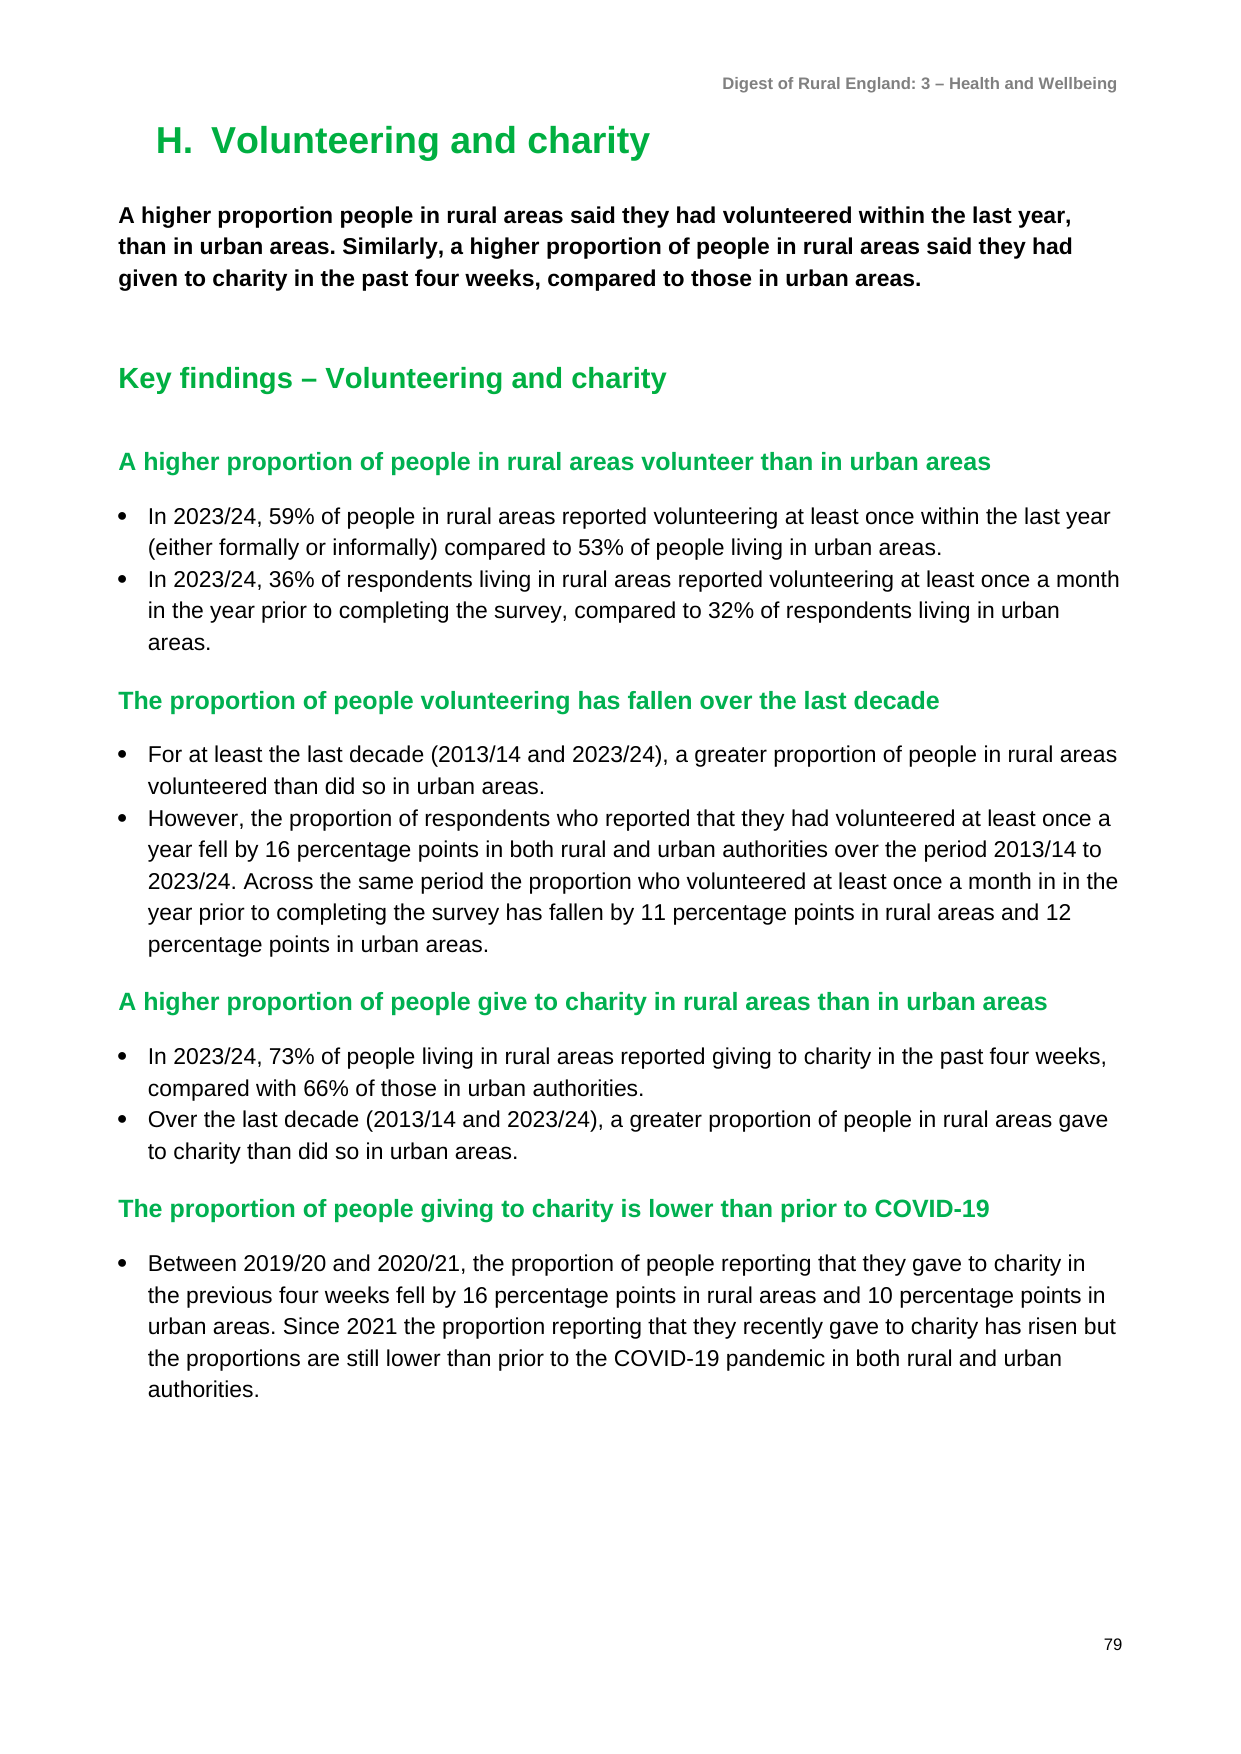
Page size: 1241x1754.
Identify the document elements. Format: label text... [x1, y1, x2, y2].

subtitle The proportion of people volunteering has fallen over the last decade [118, 686, 1122, 714]
list Over the last decade (2013/14 and 2023/24), a greater proportion of people in rural areas gave to charity than did so in urban areas. [118, 1106, 1122, 1164]
subtitle The proportion of people giving to charity is lower than prior to COVID-19 [118, 1194, 1122, 1223]
subtitle A higher proportion of people in rural areas volunteer than in urban areas [118, 447, 1122, 476]
list In 2023/24, 73% of people living in rural areas reported giving to charity in the past four weeks, compared with 66% of those in urban authorities. [118, 1043, 1122, 1101]
list In 2023/24, 36% of respondents living in rural areas reported volunteering at least once a month in the year prior to completing the survey, compared to 32% of respondents living in urban areas. [118, 566, 1122, 655]
list For at least the last decade (2013/14 and 2023/24), a greater proportion of people in rural areas volunteered than did so in urban areas. [118, 741, 1122, 799]
list However, the proportion of respondents who reported that they had volunteered at least once a year fell by 16 percentage points in both rural and urban authorities over the period 2013/14 to 2023/24. Across the same period the proportion who volunteered at least once a month in in the year prior to completing the survey has fallen by 11 percentage points in rural areas and 12 percentage points in urban areas. [118, 804, 1122, 957]
subtitle A higher proportion of people give to charity in rural areas than in urban areas [118, 987, 1122, 1016]
list Between 2019/20 and 2020/21, the proportion of people reporting that they gave to charity in the previous four weeks fell by 16 percentage points in rural areas and 10 percentage points in urban areas. Since 2021 the proportion reporting that they recently gave to charity has risen but the proportions are still lower than prior to the COVID-19 pandemic in both rural and urban authorities. [118, 1250, 1122, 1403]
subtitle Key findings – Volunteering and charity [118, 361, 1122, 395]
text A higher proportion people in rural areas said they had volunteered within the last year, than in urban areas. Similarly, a higher proportion of people in rural areas said they had given to charity in the past four weeks, compared to those in urban areas. [118, 202, 1122, 291]
subtitle Volunteering and charity [156, 118, 1122, 161]
list In 2023/24, 59% of people in rural areas reported volunteering at least once within the last year (either formally or informally) compared to 53% of people living in urban areas. [118, 503, 1122, 561]
